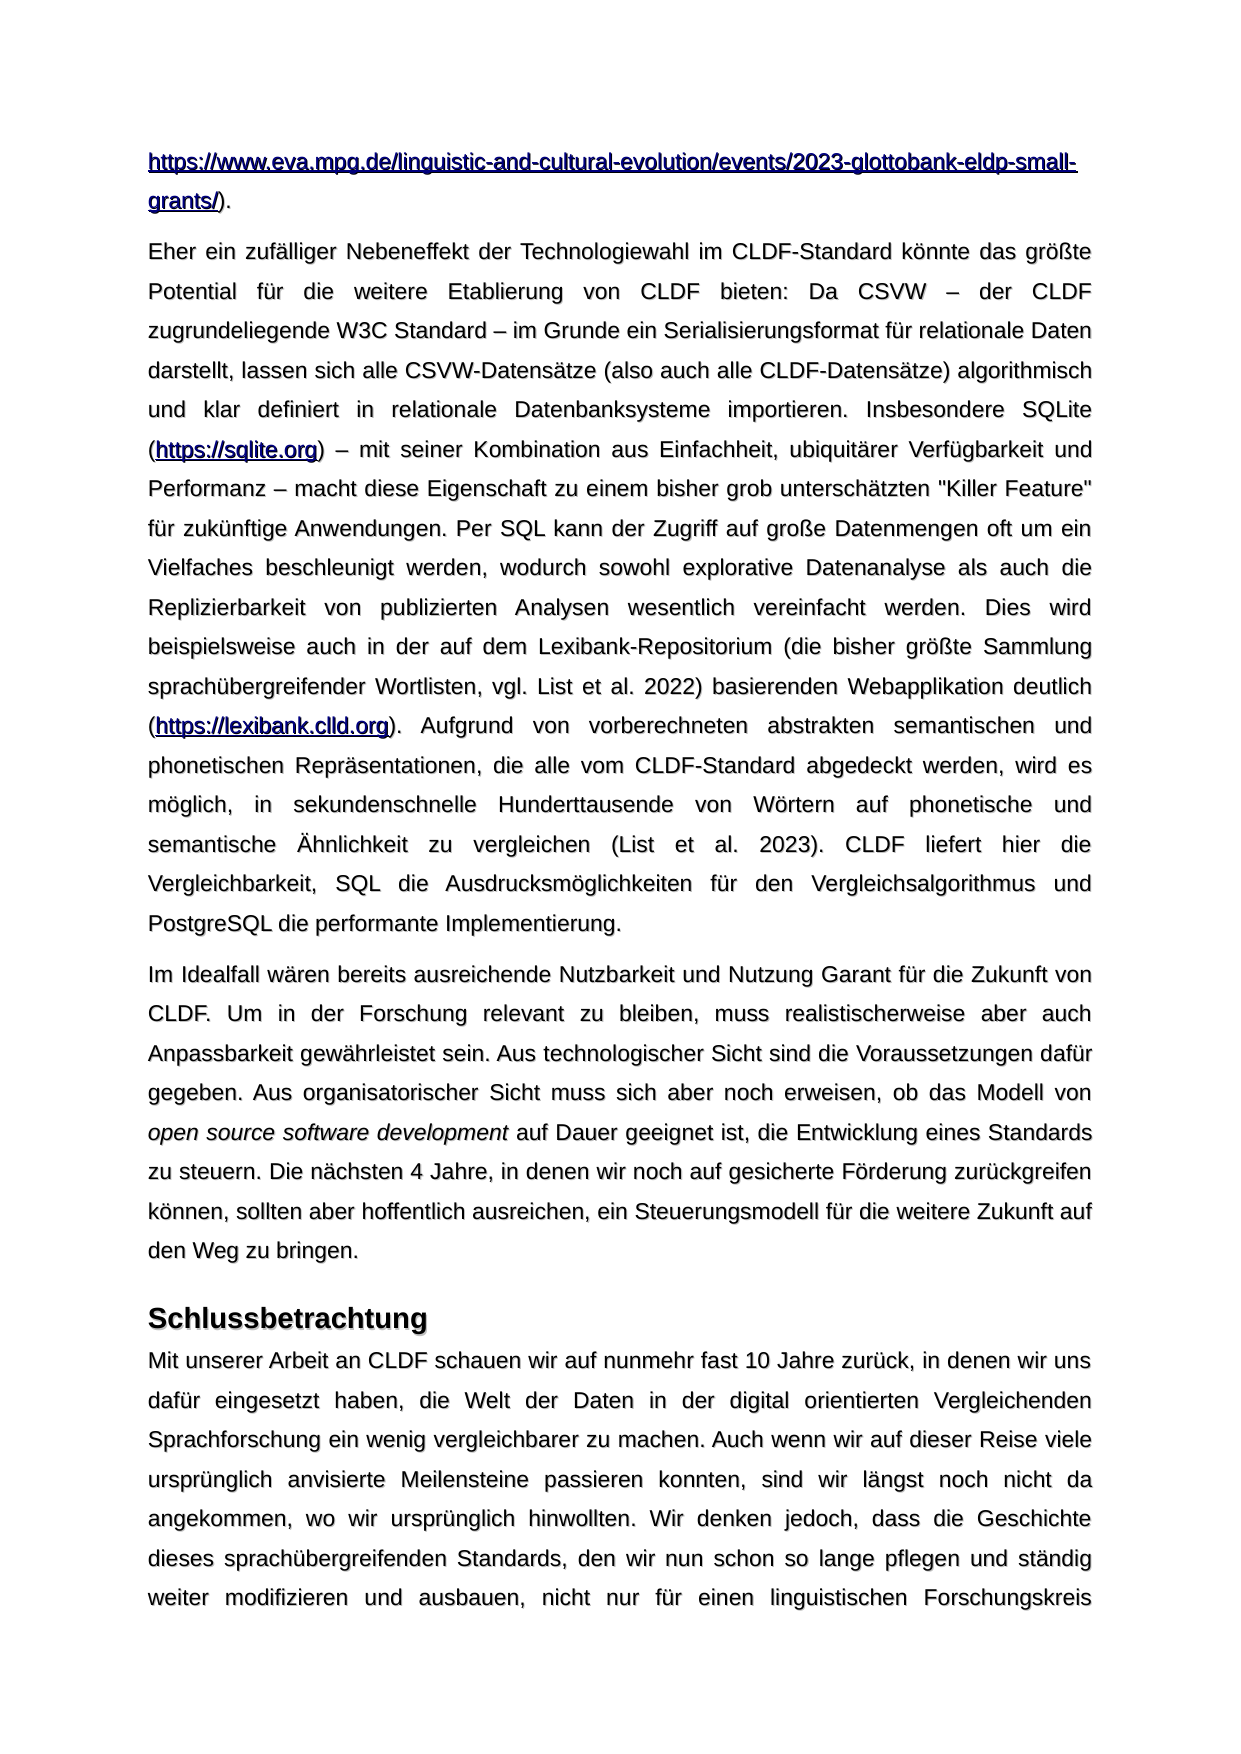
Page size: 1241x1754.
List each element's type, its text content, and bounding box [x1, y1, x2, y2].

subtitle Schlussbetrachtung [148, 1301, 1093, 1335]
text Eher ein zufälliger Nebeneffekt der Technologiewahl im CLDF-Standard könnte das größte Potential für die weitere Etablierung von CLDF bieten: Da CSVW – der CLDF zugrundeliegende W3C Standard – im Grunde ein Serialisierungsformat für relationale Daten darstellt, lassen sich alle CSVW-Datensätze (also auch alle CLDF-Datensätze) algorithmisch und klar definiert in relationale Datenbanksysteme importieren. Insbesondere SQLite (https://sqlite.org) – mit seiner Kombination aus Einfachheit, ubiquitärer Verfügbarkeit und Performanz – macht diese Eigenschaft zu einem bisher grob unterschätzten "Killer Feature" für zukünftige Anwendungen. Per SQL kann der Zugriff auf große Datenmengen oft um ein Vielfaches beschleunigt werden, wodurch sowohl explorative Datenanalyse als auch die Replizierbarkeit von publizierten Analysen wesentlich vereinfacht werden. Dies wird beispielsweise auch in der auf dem Lexibank-Repositorium (die bisher größte Sammlung sprachübergreifender Wortlisten, vgl. List et al. 2022) basierenden Webapplikation deutlich (https://lexibank.clld.org). Aufgrund von vorberechneten abstrakten semantischen und phonetischen Repräsentationen, die alle vom CLDF-Standard abgedeckt werden, wird es möglich, in sekundenschnelle Hunderttausende von Wörtern auf phonetische und semantische Ähnlichkeit zu vergleichen (List et al. 2023). CLDF liefert hier die Vergleichbarkeit, SQL die Ausdrucksmöglichkeiten für den Vergleichsalgorithmus und PostgreSQL die performante Implementierung. [148, 238, 1093, 936]
text Mit unserer Arbeit an CLDF schauen wir auf nunmehr fast 10 Jahre zurück, in denen wir uns dafür eingesetzt haben, die Welt der Daten in der digital orientierten Vergleichenden Sprachforschung ein wenig vergleichbarer zu machen. Auch wenn wir auf dieser Reise viele ursprünglich anvisierte Meilensteine passieren konnten, sind wir längst noch nicht da angekommen, wo wir ursprünglich hinwollten. Wir denken jedoch, dass die Geschichte dieses sprachübergreifenden Standards, den wir nun schon so lange pflegen und ständig weiter modifizieren und ausbauen, nicht nur für einen linguistischen Forschungskreis [148, 1347, 1093, 1611]
text Im Idealfall wären bereits ausreichende Nutzbarkeit und Nutzung Garant für die Zukunft von CLDF. Um in der Forschung relevant zu bleiben, muss realistischerweise aber auch Anpassbarkeit gewährleistet sein. Aus technologischer Sicht sind die Voraussetzungen dafür gegeben. Aus organisatorischer Sicht muss sich aber noch erweisen, ob das Modell von open source software development auf Dauer geeignet ist, die Entwicklung eines Standards zu steuern. Die nächsten 4 Jahre, in denen wir noch auf gesicherte Förderung zurückgreifen können, sollten aber hoffentlich ausreichen, ein Steuerungsmodell für die weitere Zukunft auf den Weg zu bringen. [148, 961, 1093, 1263]
text https://www.eva.mpg.de/linguistic-and-cultural-evolution/events/2023-glottobank-eldp-small-grants/). [148, 148, 1093, 213]
